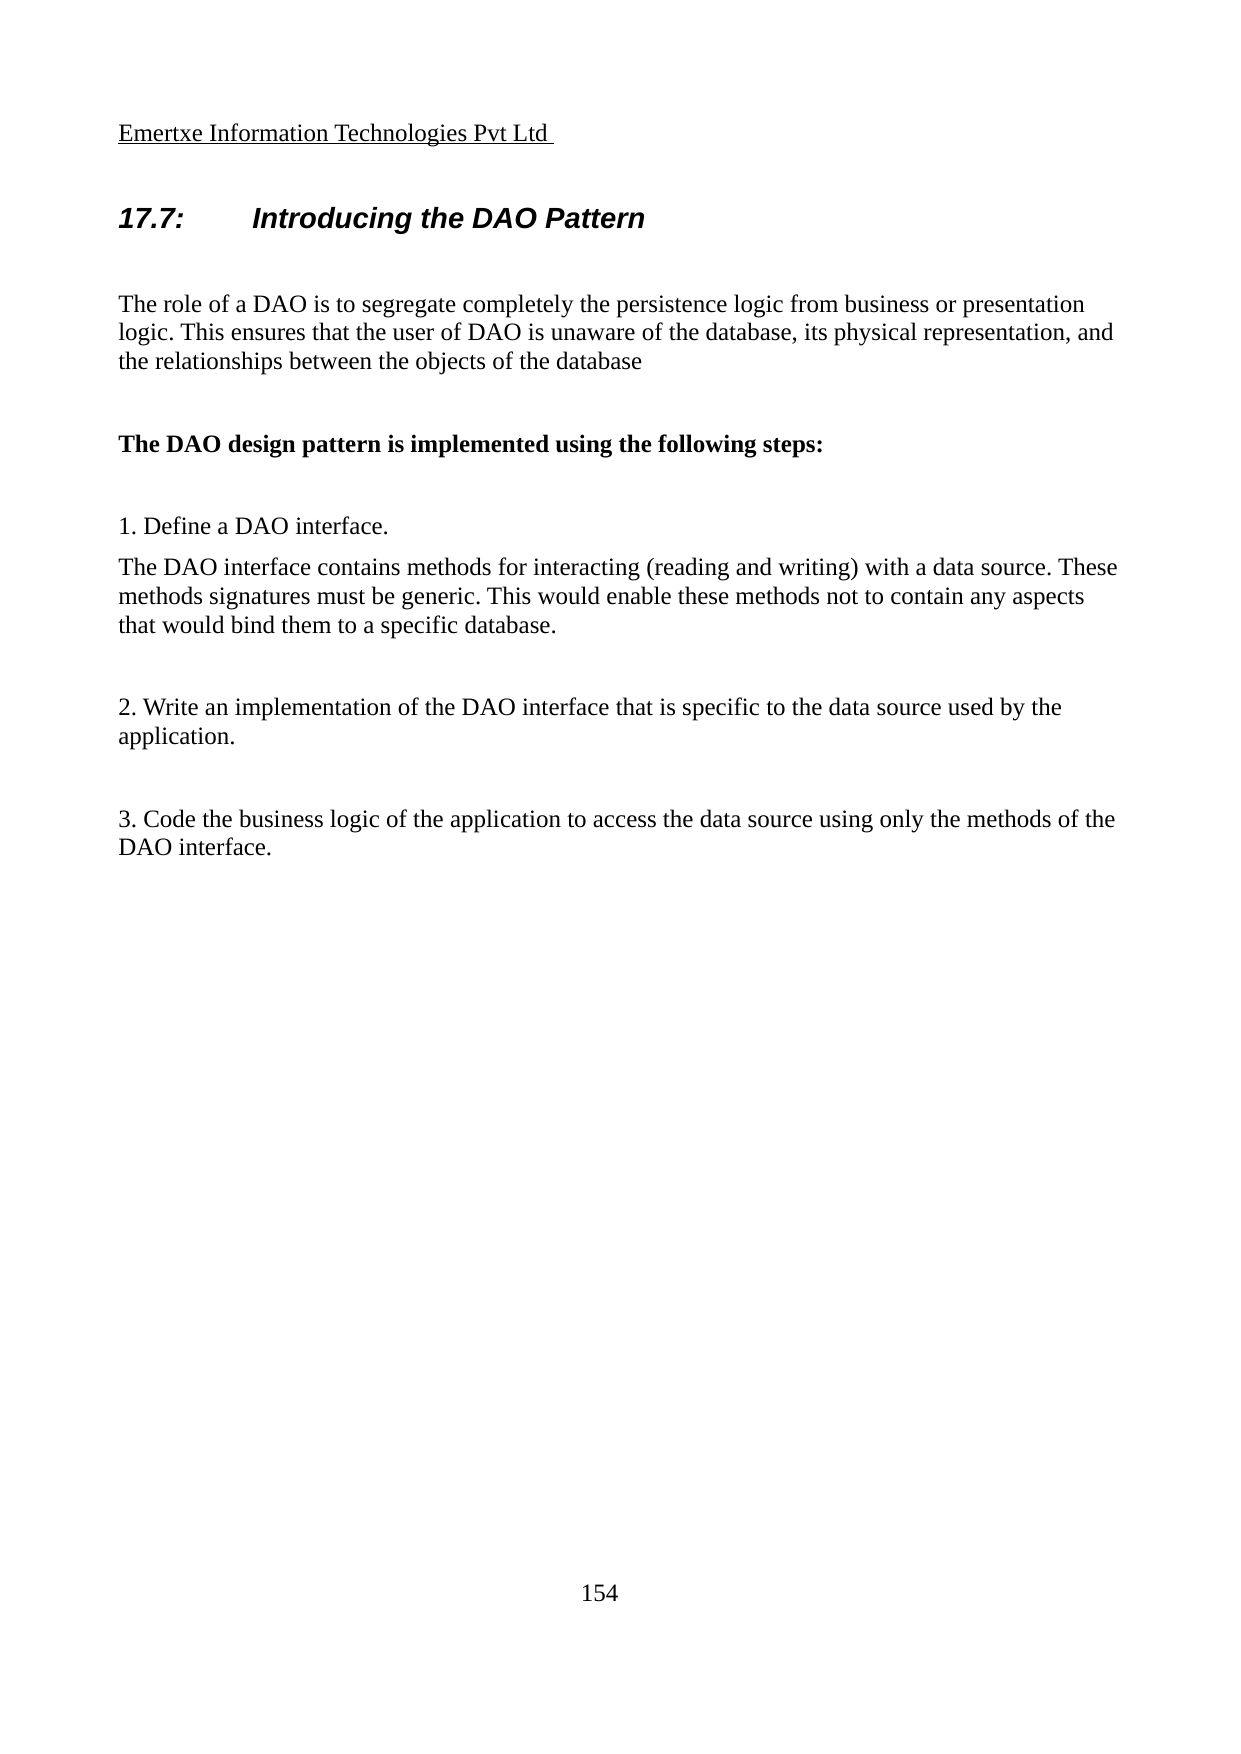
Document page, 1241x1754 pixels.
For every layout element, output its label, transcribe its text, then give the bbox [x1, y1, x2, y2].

text 3. Code the business logic of the application to access the data source using only the methods of the DAO interface. [118, 804, 1122, 861]
subtitle Introducing the DAO Pattern [118, 201, 1122, 235]
text The DAO design pattern is implemented using the following steps: [118, 429, 1122, 457]
text The role of a DAO is to segregate completely the persistence logic from business or presentation logic. This ensures that the user of DAO is unaware of the database, its physical representation, and the relationships between the objects of the database [118, 289, 1122, 375]
text 1. Define a DAO interface. [118, 511, 1122, 540]
text 2. Write an implementation of the DAO interface that is specific to the data source used by the application. [118, 692, 1122, 750]
text The DAO interface contains methods for interacting (reading and writing) with a data source. These methods signatures must be generic. This would enable these methods not to contain any aspects that would bind them to a specific database. [118, 552, 1122, 639]
